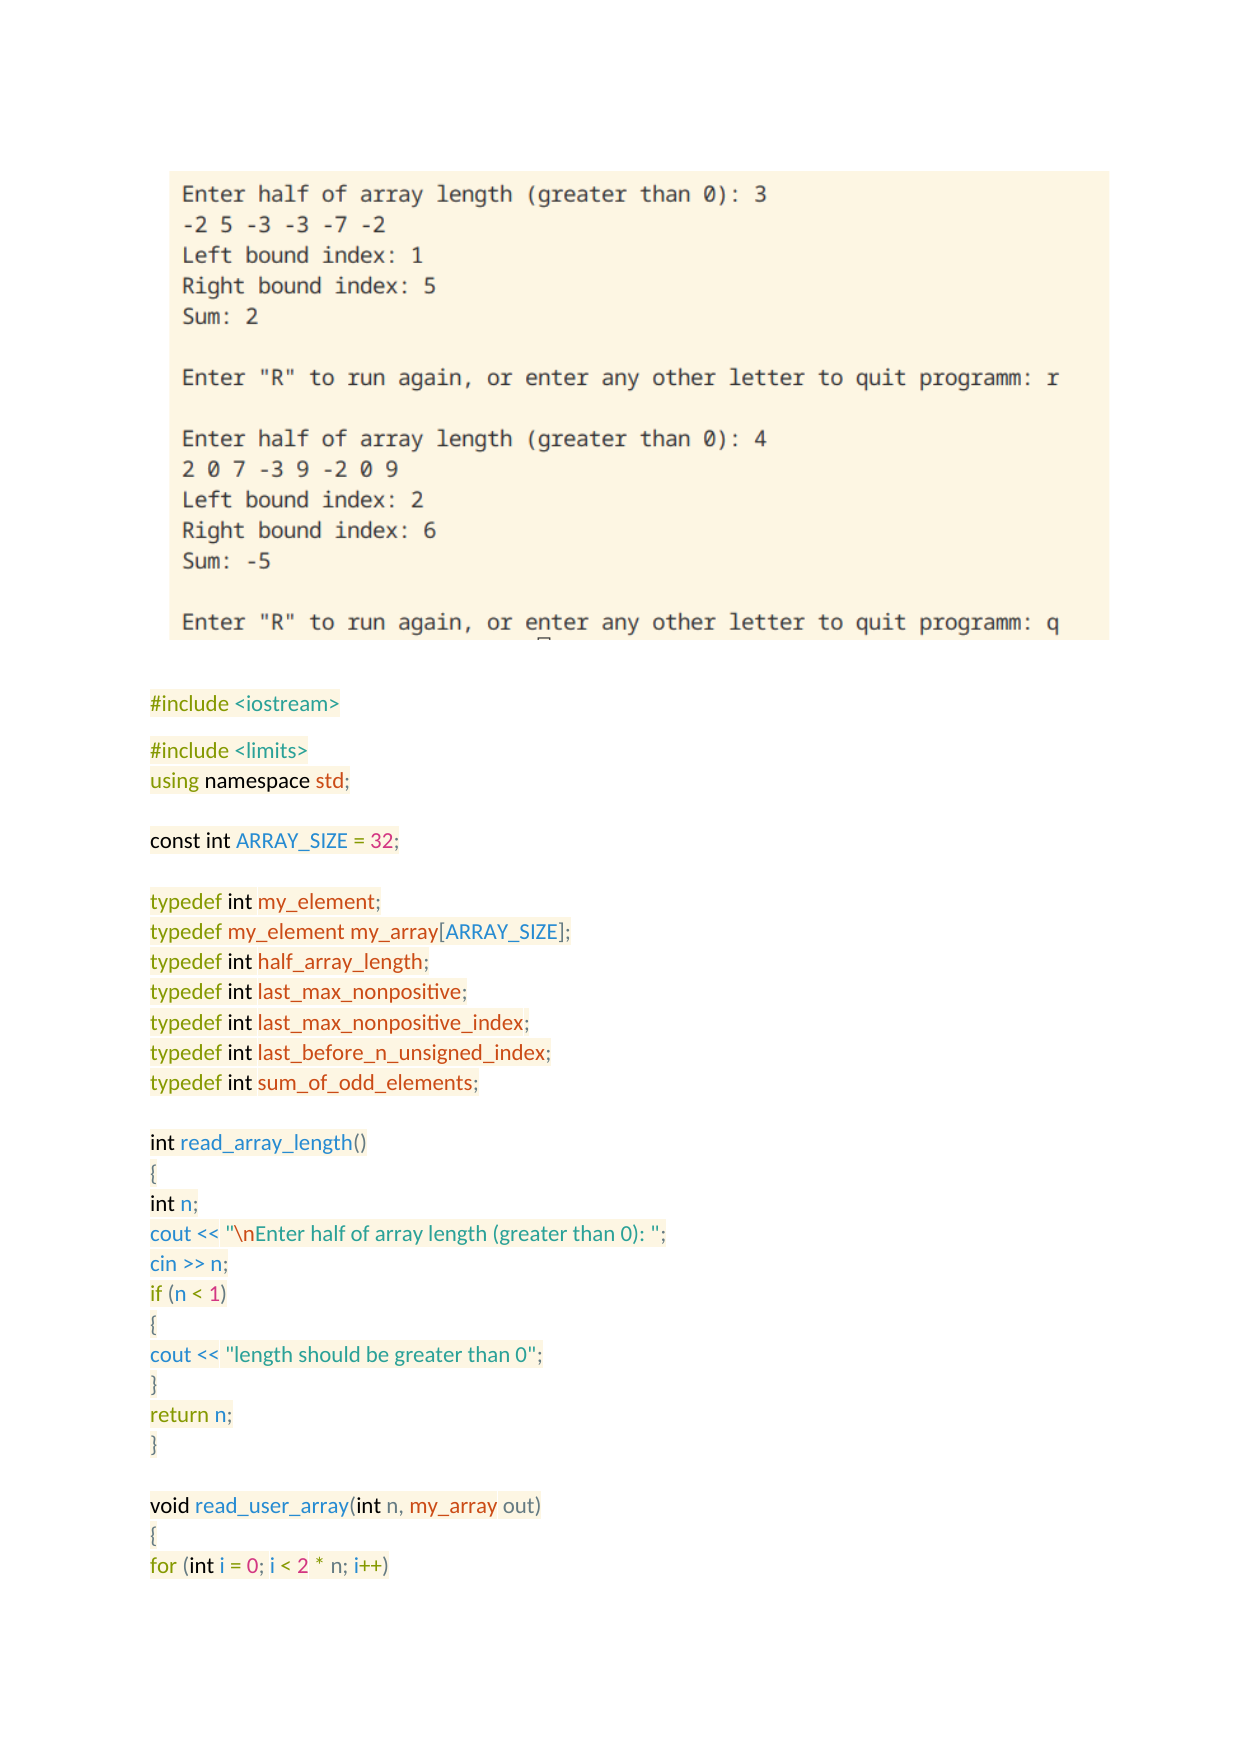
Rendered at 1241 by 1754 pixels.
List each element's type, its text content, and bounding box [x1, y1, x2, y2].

text using namespace std; [150, 766, 1090, 794]
text typedef int my_element; [150, 887, 1090, 915]
text } [150, 1370, 1090, 1398]
text { [150, 1310, 1090, 1338]
text const int ARRAY_SIZE = 32; [150, 826, 1090, 854]
text typedef int last_max_nonpositive; [150, 977, 1090, 1005]
text int n; [150, 1189, 1090, 1217]
text } [150, 1431, 1090, 1458]
text for (int i = 0; i < 2 * n; i++) [150, 1551, 1090, 1579]
text return n; [150, 1400, 1090, 1428]
text cout << "length should be greater than 0"; [150, 1340, 1090, 1368]
text typedef int last_max_nonpositive_index; [150, 1008, 1090, 1036]
text if (n < 1) [150, 1279, 1090, 1307]
text typedef int last_before_n_unsigned_index; [150, 1038, 1090, 1066]
text cin >> n; [150, 1249, 1090, 1277]
text void read_user_array(int n, my_array out) [150, 1491, 1090, 1519]
picture [169, 171, 1110, 640]
text #include <iostream> [150, 689, 1090, 717]
text { [150, 1159, 1090, 1187]
text typedef my_element my_array[ARRAY_SIZE]; [150, 917, 1090, 945]
text int read_array_length() [150, 1128, 1090, 1156]
text cout << "\nEnter half of array length (greater than 0): "; [150, 1219, 1090, 1247]
text typedef int half_array_length; [150, 947, 1090, 975]
text { [150, 1521, 1090, 1549]
text #include <limits> [150, 736, 1090, 764]
text typedef int sum_of_odd_elements; [150, 1068, 1090, 1096]
